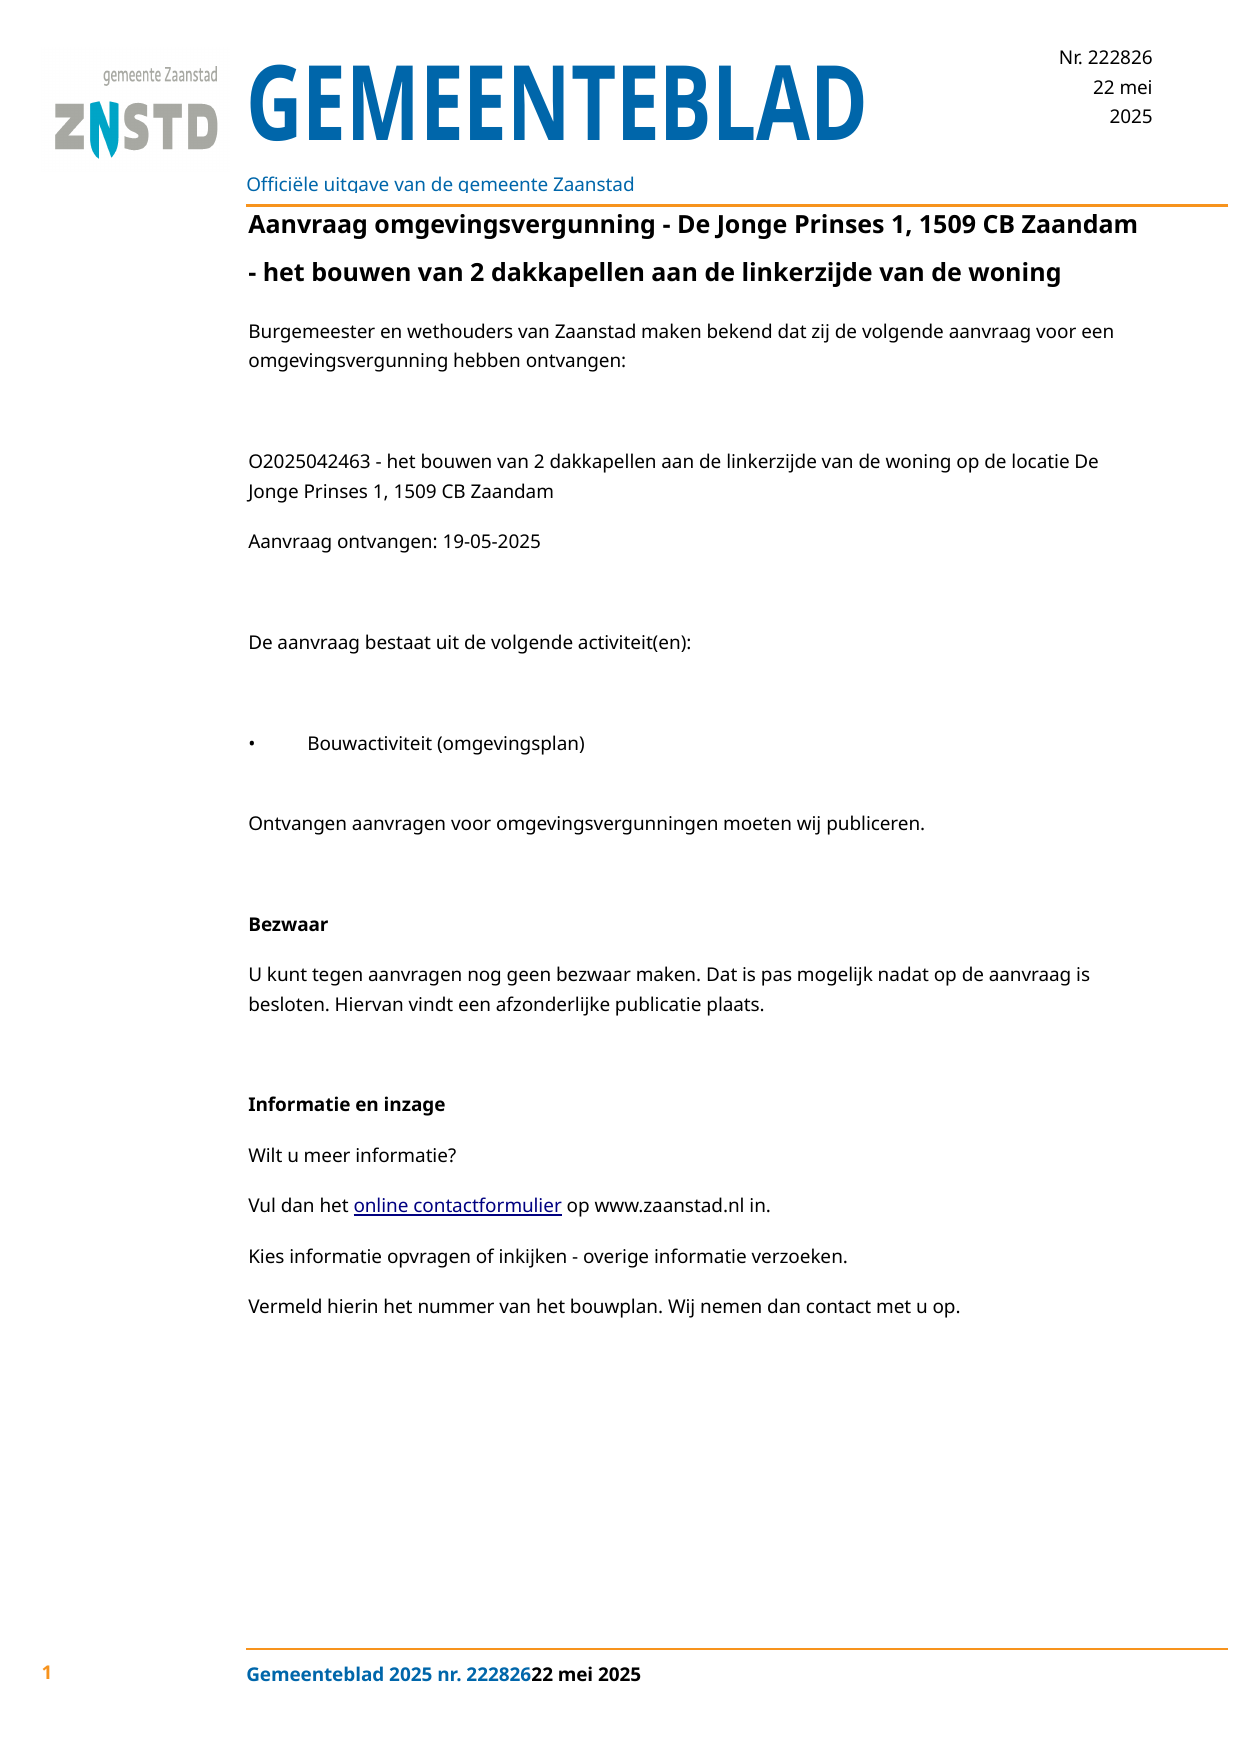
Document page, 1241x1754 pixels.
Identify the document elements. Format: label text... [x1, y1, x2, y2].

text Wilt u meer informatie? [248, 1142, 1152, 1168]
text U kunt tegen aanvragen nog geen bezwaar maken. Dat is pas mogelijk nadat op de aanvraag is besloten. Hiervan vindt een afzonderlijke publicatie plaats. [248, 961, 1152, 1017]
text Bezwaar [248, 911, 1152, 937]
text Ontvangen aanvragen voor omgevingsvergunningen moeten wij publiceren. [248, 810, 1152, 836]
text Vul dan het online contactformulier op www.zaanstad.nl in. [248, 1192, 1152, 1218]
text Burgemeester en wethouders van Zaanstad maken bekend dat zij de volgende aanvraag voor een omgevingsvergunning hebben ontvangen: [248, 318, 1152, 373]
text Aanvraag ontvangen: 19-05-2025 [248, 528, 1152, 554]
picture [41, 47, 231, 172]
text Aanvraag omgevingsvergunning - De Jonge Prinses 1, 1509 CB Zaandam - het bouwen van 2 dakkapellen aan de linkerzijde van de woning [248, 207, 1152, 288]
text Kies informatie opvragen of inkijken - overige informatie verzoeken. [248, 1243, 1152, 1269]
text Informatie en inzage [248, 1092, 1152, 1117]
text Vermeld hierin het nummer van het bouwplan. Wij nemen dan contact met u op. [248, 1293, 1152, 1319]
text De aanvraag bestaat uit de volgende activiteit(en): [248, 629, 1152, 655]
list Bouwactiviteit (omgevingsplan) [248, 730, 1152, 756]
text O2025042463 - het bouwen van 2 dakkapellen aan de linkerzijde van de woning op de locatie De Jonge Prinses 1, 1509 CB Zaandam [248, 448, 1152, 504]
